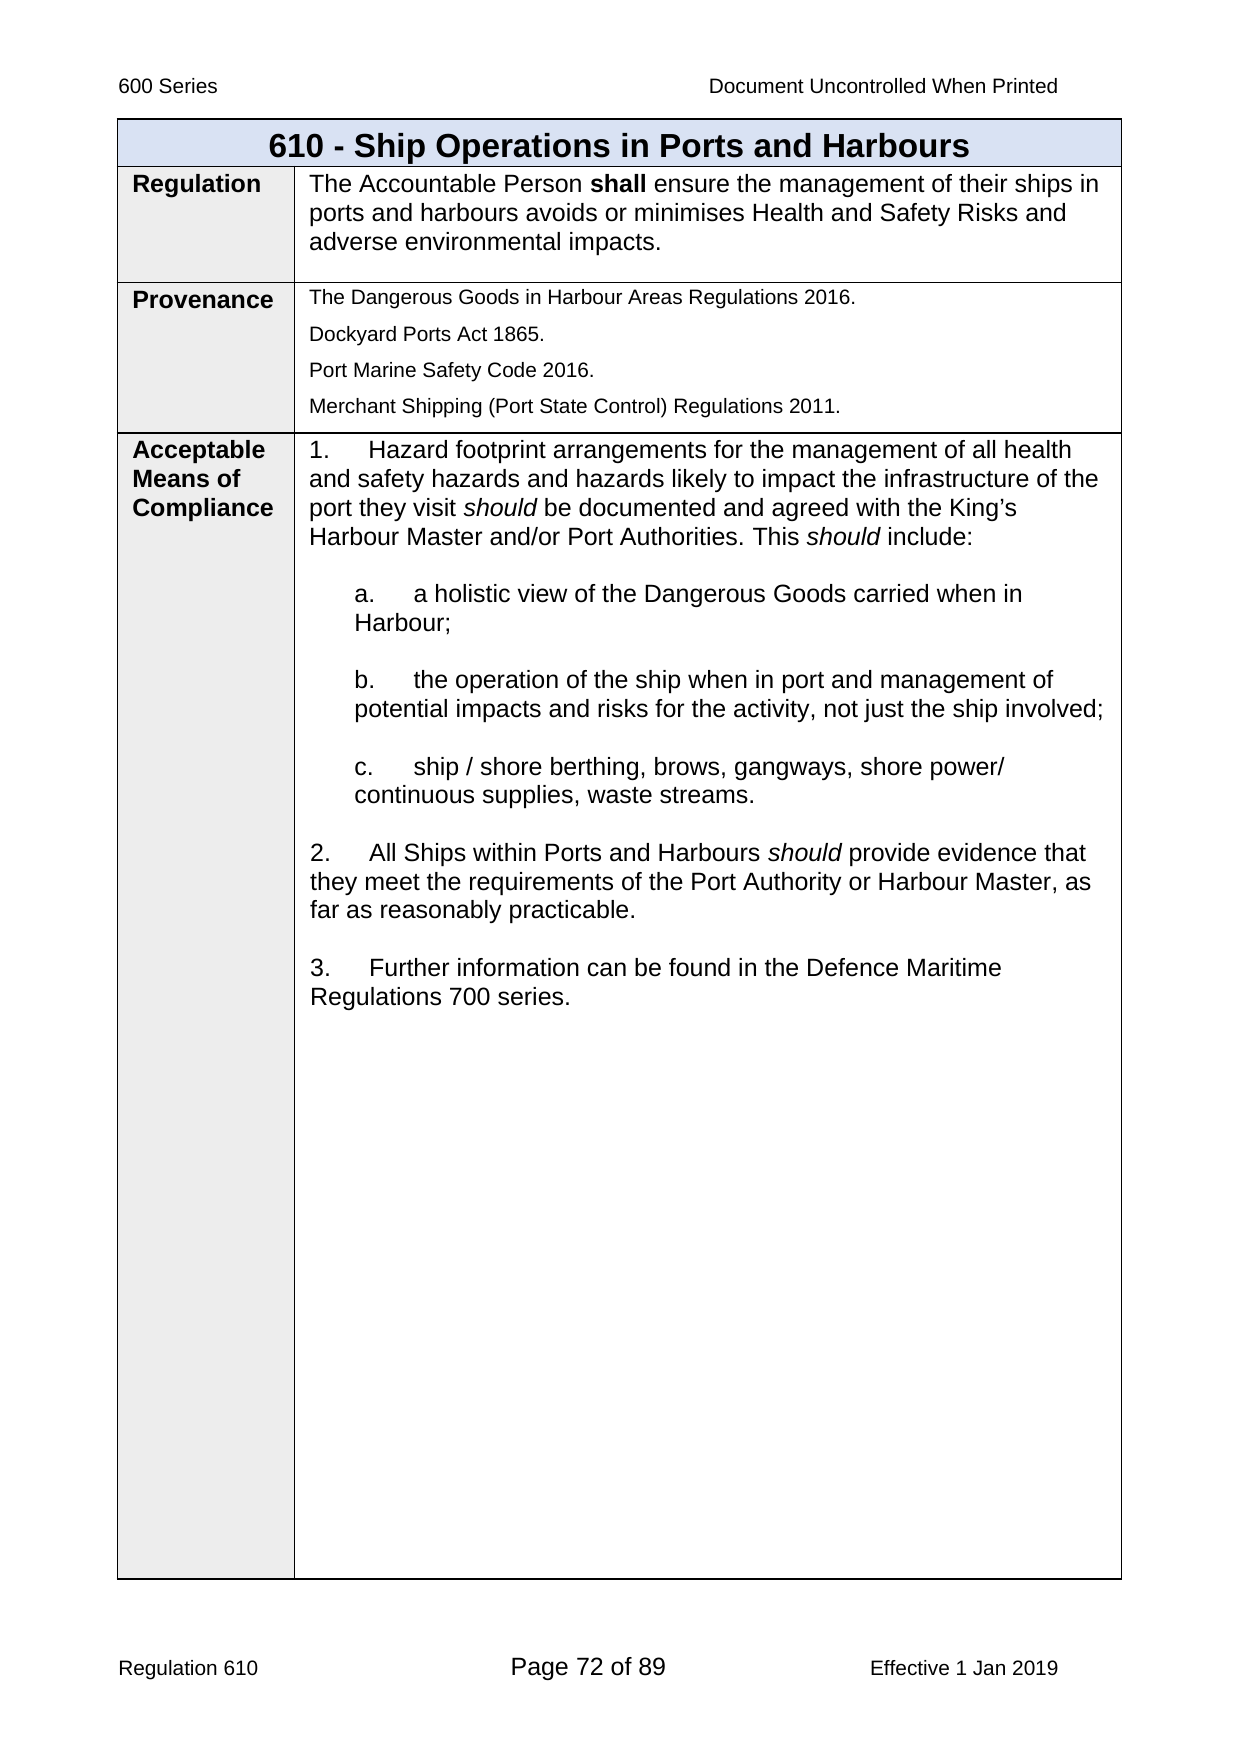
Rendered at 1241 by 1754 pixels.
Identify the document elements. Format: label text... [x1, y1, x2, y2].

table_cell Acceptable Means of Compliance [118, 434, 294, 1578]
table_cell Hazard footprint arrangements for the management of all health and safety hazards and hazards likely to impact the infrastructure of the port they visit should be documented and agreed with the King’s Harbour Master and/or Port Authorities. This should include: a holistic view of the Dangerous Goods carried when in Harbour; the operation of the ship when in port and management of potential impacts and risks for the activity, not just the ship involved; ship / shore berthing, brows, gangways, shore power/ continuous supplies, waste streams. All Ships within Ports and Harbours should provide evidence that they meet the requirements of the Port Authority or Harbour Master, as far as reasonably practicable. Further information can be found in the Defence Maritime Regulations 700 series. [295, 434, 1121, 1578]
table_header 610 - Ship Operations in Ports and Harbours [118, 120, 1121, 166]
table_cell Provenance [118, 283, 294, 432]
table_cell Regulation [118, 167, 294, 282]
table_cell The Accountable Person shall ensure the management of their ships in ports and harbours avoids or minimises Health and Safety Risks and adverse environmental impacts. [295, 167, 1121, 282]
table_cell The Dangerous Goods in Harbour Areas Regulations 2016. Dockyard Ports Act 1865. Port Marine Safety Code 2016. Merchant Shipping (Port State Control) Regulations 2011. [295, 283, 1121, 432]
